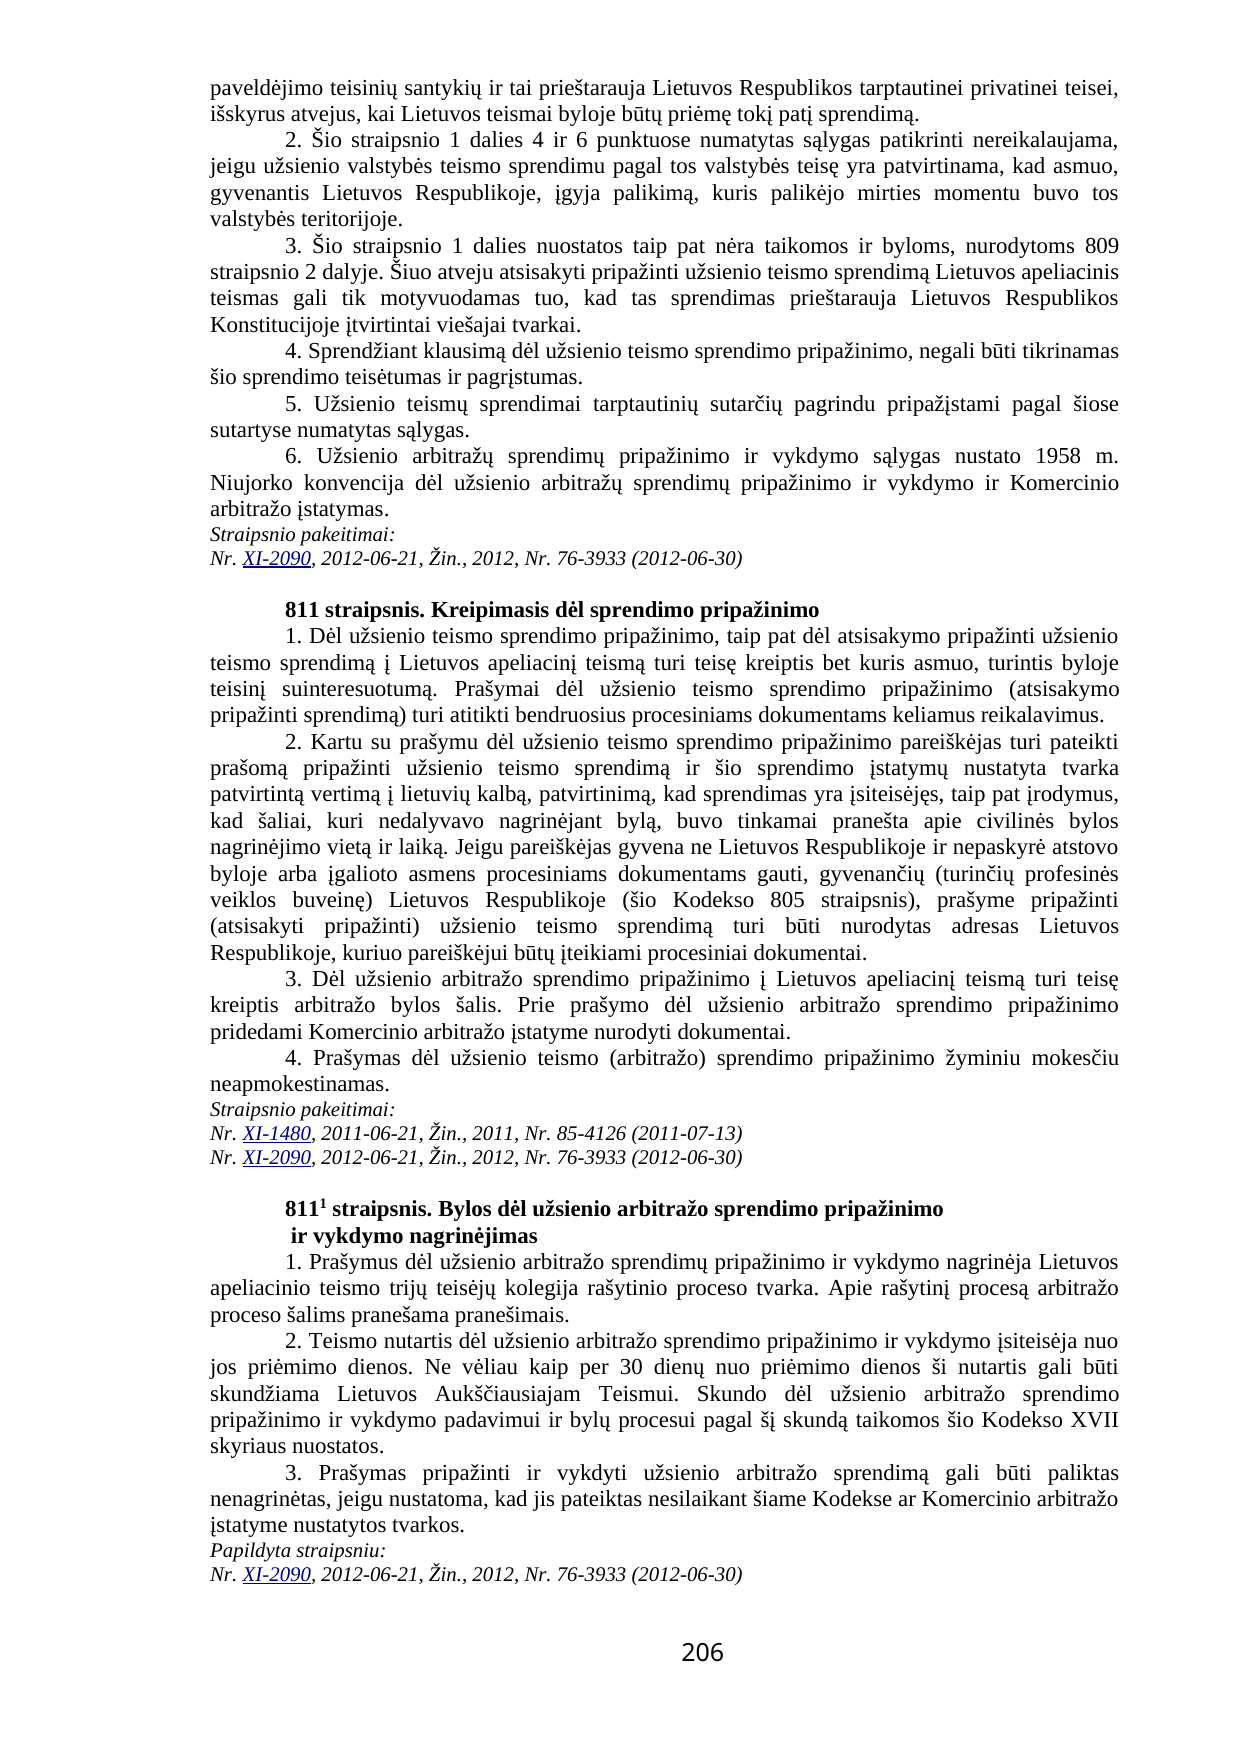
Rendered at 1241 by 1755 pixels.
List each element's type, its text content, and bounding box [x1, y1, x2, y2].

text paveldėjimo teisinių santykių ir tai prieštarauja Lietuvos Respublikos tarptautinei privatinei teisei, išskyrus atvejus, kai Lietuvos teismai byloje būtų priėmę tokį patį sprendimą. [210, 73, 1120, 126]
text Straipsnio pakeitimai: [210, 1097, 1120, 1121]
text 2. Teismo nutartis dėl užsienio arbitražo sprendimo pripažinimo ir vykdymo įsiteisėja nuo jos priėmimo dienos. Ne vėliau kaip per 30 dienų nuo priėmimo dienos ši nutartis gali būti skundžiama Lietuvos Aukščiausiajam Teismui. Skundo dėl užsienio arbitražo sprendimo pripažinimo ir vykdymo padavimui ir bylų procesui pagal šį skundą taikomos šio Kodekso XVII skyriaus nuostatos. [210, 1327, 1120, 1459]
text 2. Šio straipsnio 1 dalies 4 ir 6 punktuose numatytas sąlygas patikrinti nereikalaujama, jeigu užsienio valstybės teismo sprendimu pagal tos valstybės teisę yra patvirtinama, kad asmuo, gyvenantis Lietuvos Respublikoje, įgyja palikimą, kuris palikėjo mirties momentu buvo tos valstybės teritorijoje. [210, 126, 1120, 232]
text Nr. XI-2090, 2012-06-21, Žin., 2012, Nr. 76-3933 (2012-06-30) [210, 546, 1120, 570]
text 5. Užsienio teismų sprendimai tarptautinių sutarčių pagrindu pripažįstami pagal šiose sutartyse numatytas sąlygas. [210, 390, 1120, 442]
text ir vykdymo nagrinėjimas [210, 1222, 1120, 1248]
text 1. Prašymus dėl užsienio arbitražo sprendimų pripažinimo ir vykdymo nagrinėja Lietuvos apeliacinio teismo trijų teisėjų kolegija rašytinio proceso tvarka. Apie rašytinį procesą arbitražo proceso šalims pranešama pranešimais. [210, 1248, 1120, 1327]
text 6. Užsienio arbitražų sprendimų pripažinimo ir vykdymo sąlygas nustato 1958 m. Niujorko konvencija dėl užsienio arbitražų sprendimų pripažinimo ir vykdymo ir Komercinio arbitražo įstatymas. [210, 442, 1120, 522]
text 8111 straipsnis. Bylos dėl užsienio arbitražo sprendimo pripažinimo [210, 1195, 1120, 1222]
text Nr. XI-1480, 2011-06-21, Žin., 2011, Nr. 85-4126 (2011-07-13) [210, 1121, 1120, 1145]
text Straipsnio pakeitimai: [210, 522, 1120, 546]
text 2. Kartu su prašymu dėl užsienio teismo sprendimo pripažinimo pareiškėjas turi pateikti prašomą pripažinti užsienio teismo sprendimą ir šio sprendimo įstatymų nustatyta tvarka patvirtintą vertimą į lietuvių kalbą, patvirtinimą, kad sprendimas yra įsiteisėjęs, taip pat įrodymus, kad šaliai, kuri nedalyvavo nagrinėjant bylą, buvo tinkamai pranešta apie civilinės bylos nagrinėjimo vietą ir laiką. Jeigu pareiškėjas gyvena ne Lietuvos Respublikoje ir nepaskyrė atstovo byloje arba įgalioto asmens procesiniams dokumentams gauti, gyvenančių (turinčių profesinės veiklos buveinę) Lietuvos Respublikoje (šio Kodekso 805 straipsnis), prašyme pripažinti (atsisakyti pripažinti) užsienio teismo sprendimą turi būti nurodytas adresas Lietuvos Respublikoje, kuriuo pareiškėjui būtų įteikiami procesiniai dokumentai. [210, 728, 1120, 965]
text Nr. XI-2090, 2012-06-21, Žin., 2012, Nr. 76-3933 (2012-06-30) [210, 1145, 1120, 1169]
text 1. Dėl užsienio teismo sprendimo pripažinimo, taip pat dėl atsisakymo pripažinti užsienio teismo sprendimą į Lietuvos apeliacinį teismą turi teisę kreiptis bet kuris asmuo, turintis byloje teisinį suinteresuotumą. Prašymai dėl užsienio teismo sprendimo pripažinimo (atsisakymo pripažinti sprendimą) turi atitikti bendruosius procesiniams dokumentams keliamus reikalavimus. [210, 622, 1120, 728]
text 4. Prašymas dėl užsienio teismo (arbitražo) sprendimo pripažinimo žyminiu mokesčiu neapmokestinamas. [210, 1044, 1120, 1097]
text 3. Dėl užsienio arbitražo sprendimo pripažinimo į Lietuvos apeliacinį teismą turi teisę kreiptis arbitražo bylos šalis. Prie prašymo dėl užsienio arbitražo sprendimo pripažinimo pridedami Komercinio arbitražo įstatyme nurodyti dokumentai. [210, 965, 1120, 1044]
text 3. Šio straipsnio 1 dalies nuostatos taip pat nėra taikomos ir byloms, nurodytoms 809 straipsnio 2 dalyje. Šiuo atveju atsisakyti pripažinti užsienio teismo sprendimą Lietuvos apeliacinis teismas gali tik motyvuodamas tuo, kad tas sprendimas prieštarauja Lietuvos Respublikos Konstitucijoje įtvirtintai viešajai tvarkai. [210, 232, 1120, 337]
text 4. Sprendžiant klausimą dėl užsienio teismo sprendimo pripažinimo, negali būti tikrinamas šio sprendimo teisėtumas ir pagrįstumas. [210, 337, 1120, 390]
text Nr. XI-2090, 2012-06-21, Žin., 2012, Nr. 76-3933 (2012-06-30) [210, 1562, 1120, 1586]
text 811 straipsnis. Kreipimasis dėl sprendimo pripažinimo [210, 596, 1120, 622]
text 3. Prašymas pripažinti ir vykdyti užsienio arbitražo sprendimą gali būti paliktas nenagrinėtas, jeigu nustatoma, kad jis pateiktas nesilaikant šiame Kodekse ar Komercinio arbitražo įstatyme nustatytos tvarkos. [210, 1459, 1120, 1538]
text Papildyta straipsniu: [210, 1538, 1120, 1562]
